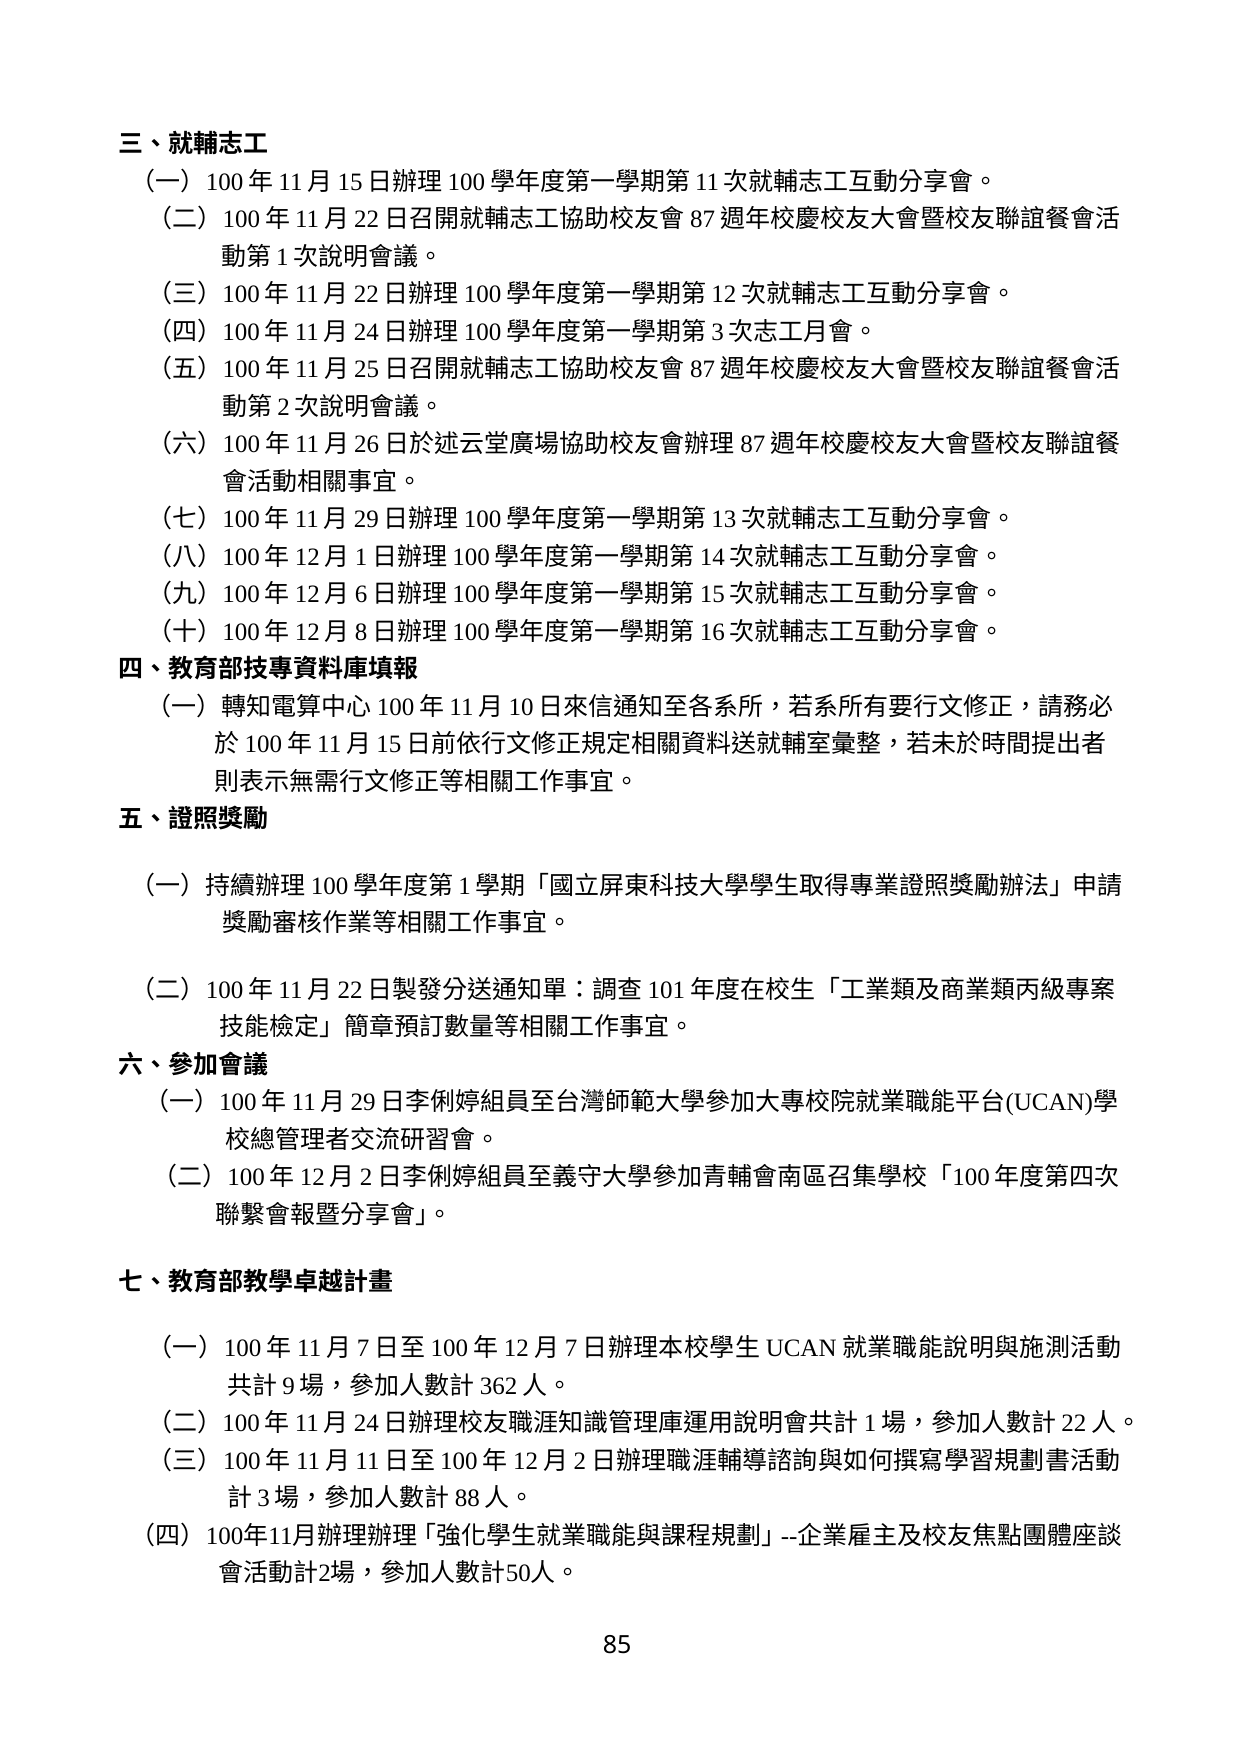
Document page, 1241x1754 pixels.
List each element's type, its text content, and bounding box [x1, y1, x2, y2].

text （三）100年11月22日辦理100學年度第一學期第12次就輔志工互動分享會。 [147, 273, 1122, 310]
text 七、教育部教學卓越計畫 [118, 1260, 1122, 1298]
text 五、證照獎勵 [118, 798, 1122, 835]
text （一）100年11月7日至100年12月7日辦理本校學生UCAN就業職能說明與施測活動共計9場，參加人數計362人。 [147, 1327, 1122, 1402]
text （九）100年12月6日辦理100學年度第一學期第15次就輔志工互動分享會。 [147, 573, 1122, 610]
text （六）100年11月26日於述云堂廣場協助校友會辦理87週年校慶校友大會暨校友聯誼餐會活動相關事宜。 [147, 423, 1122, 498]
text （四）100年11月24日辦理100學年度第一學期第3次志工月會。 [147, 310, 1122, 348]
text （一）100年11月15日辦理100學年度第一學期第11次就輔志工互動分享會。 [118, 160, 1122, 198]
text （一）100年11月29日李俐婷組員至台灣師範大學參加大專校院就業職能平台(UCAN)學校總管理者交流研習會。 [138, 1081, 1122, 1156]
text （五）100年11月25日召開就輔志工協助校友會87週年校慶校友大會暨校友聯誼餐會活動第2次說明會議。 [147, 348, 1122, 423]
text （三）100年11月11日至100年12月2日辦理職涯輔導諮詢與如何撰寫學習規劃書活動計3場，參加人數計88人。 [147, 1439, 1122, 1514]
text 六、參加會議 [118, 1044, 1122, 1081]
text （二）100年11月22日製發分送通知單：調查101年度在校生「工業類及商業類丙級專案技能檢定」簡章預訂數量等相關工作事宜。 [118, 969, 1122, 1044]
text （八）100年12月1日辦理100學年度第一學期第14次就輔志工互動分享會。 [147, 535, 1122, 573]
text （一）轉知電算中心100年11月10日來信通知至各系所，若系所有要行文修正，請務必於100年11月15日前依行文修正規定相關資料送就輔室彙整，若未於時間提出者則表示無需行文修正等相關工作事宜。 [147, 685, 1122, 798]
text （七）100年11月29日辦理100學年度第一學期第13次就輔志工互動分享會。 [147, 498, 1122, 535]
text 四、教育部技專資料庫填報 [118, 648, 1122, 685]
text 三、就輔志工 [118, 123, 1122, 160]
text （二）100年12月2日李俐婷組員至義守大學參加青輔會南區召集學校「100年度第四次聯繫會報暨分享會」。 [152, 1156, 1122, 1231]
text （十）100年12月8日辦理100學年度第一學期第16次就輔志工互動分享會。 [147, 610, 1122, 648]
text （一）持續辦理100學年度第1學期「國立屏東科技大學學生取得專業證照獎勵辦法」申請獎勵審核作業等相關工作事宜。 [118, 864, 1122, 939]
text （二）100年11月24日辦理校友職涯知識管理庫運用說明會共計1場，參加人數計22人。 [147, 1402, 1122, 1439]
text （二）100年11月22日召開就輔志工協助校友會87週年校慶校友大會暨校友聯誼餐會活動第1次說明會議。 [147, 198, 1122, 273]
text （四）100年11月辦理辦理「強化學生就業職能與課程規劃」--企業雇主及校友焦點團體座談會活動計2場，參加人數計50人。 [118, 1514, 1122, 1589]
